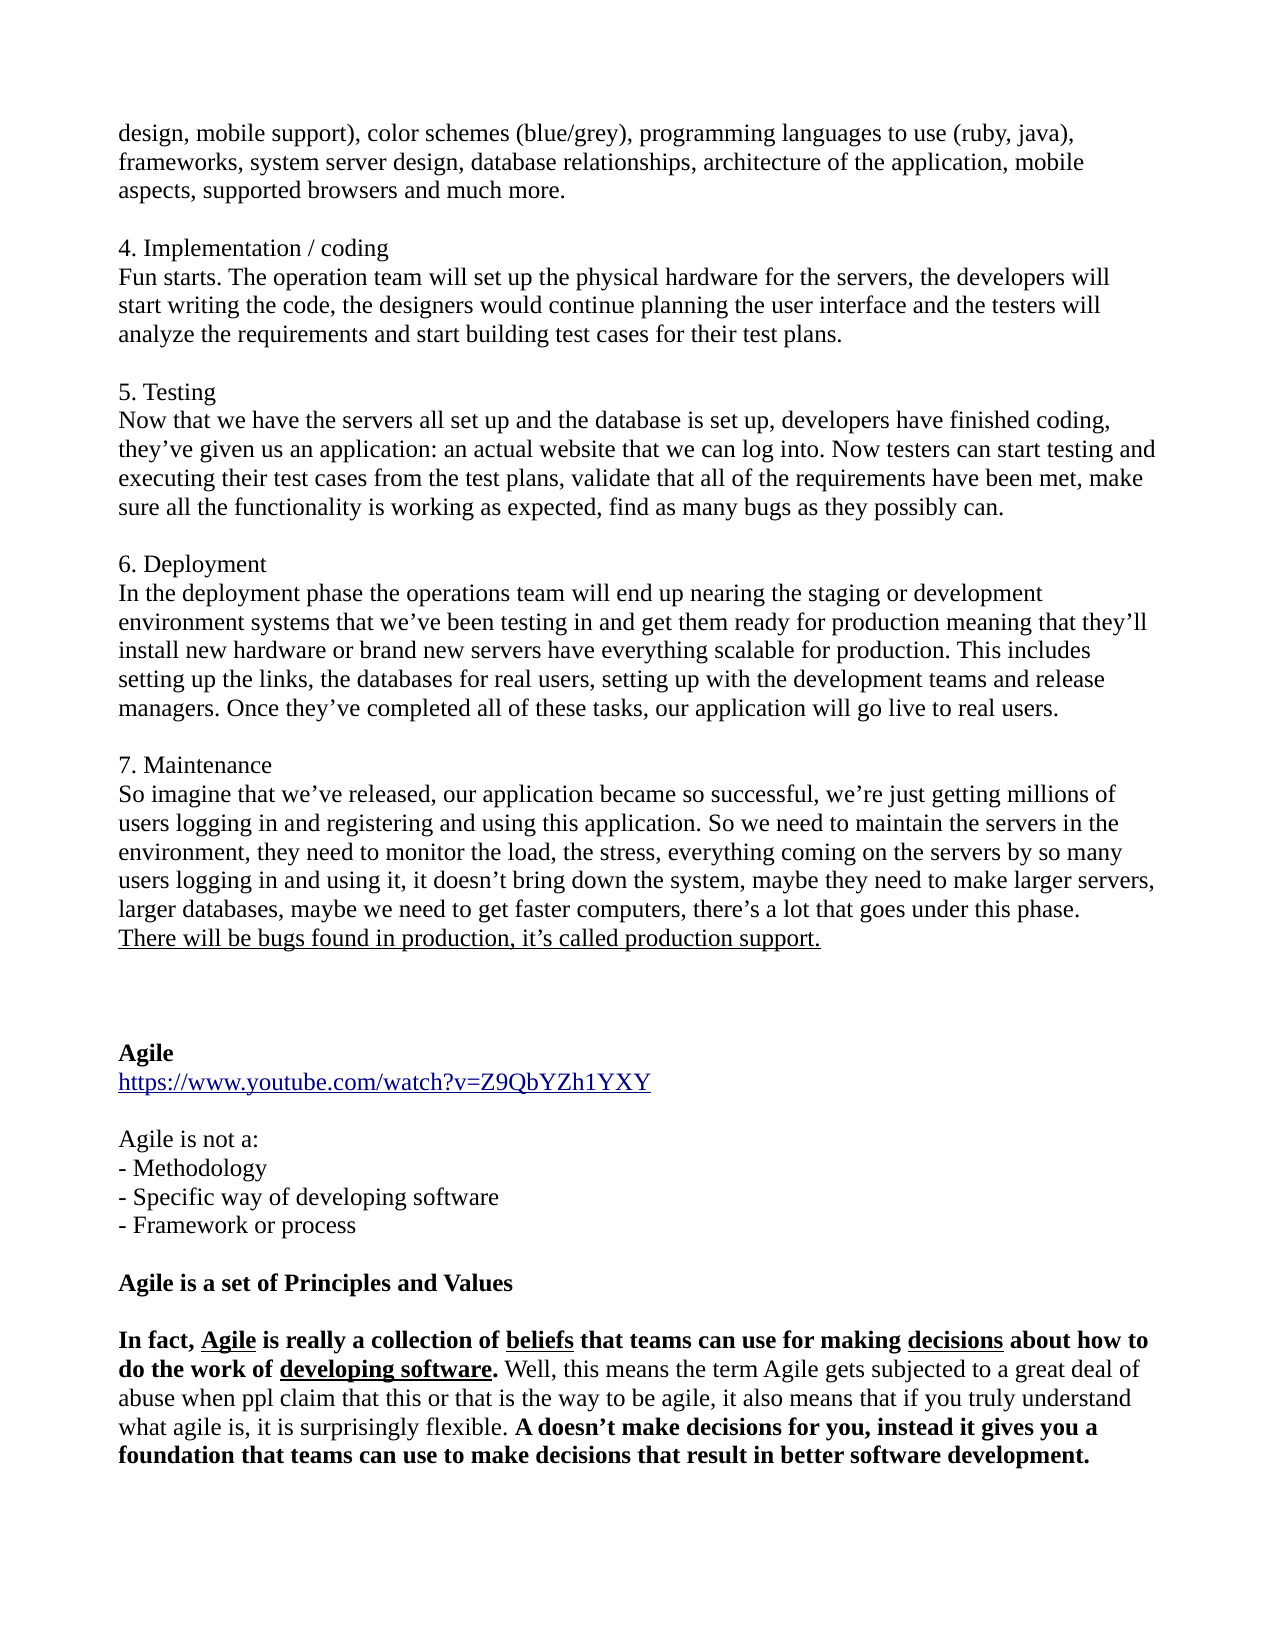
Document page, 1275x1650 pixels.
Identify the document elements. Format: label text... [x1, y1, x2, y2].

text https://www.youtube.com/watch?v=Z9QbYZh1YXY [118, 1067, 1157, 1096]
text Agile is a set of Principles and Values [118, 1268, 1157, 1297]
text Agile is not a: [118, 1124, 1157, 1153]
text - Framework or process [118, 1211, 1157, 1239]
text Fun starts. The operation team will set up the physical hardware for the servers, the developers will start writing the code, the designers would continue planning the user interface and the testers will analyze the requirements and start building test cases for their test plans. [118, 262, 1157, 348]
text There will be bugs found in production, it’s called production support. [118, 923, 1157, 952]
text In fact, Agile is really a collection of beliefs that teams can use for making decisions about how to do the work of developing software. Well, this means the term Agile gets subjected to a great deal of abuse when ppl claim that this or that is the way to be agile, it also means that if you truly understand what agile is, it is surprisingly flexible. A doesn’t make decisions for you, instead it gives you a foundation that teams can use to make decisions that result in better software development. [118, 1326, 1157, 1469]
text Agile [118, 1038, 1157, 1067]
text - Specific way of developing software [118, 1182, 1157, 1211]
text 5. Testing [118, 377, 1157, 406]
text 4. Implementation / coding [118, 233, 1157, 262]
text 7. Maintenance [118, 751, 1157, 779]
text So imagine that we’ve released, our application became so successful, we’re just getting millions of users logging in and registering and using this application. So we need to maintain the servers in the environment, they need to monitor the load, the stress, everything coming on the servers by so many users logging in and using it, it doesn’t bring down the system, maybe they need to make larger servers, larger databases, maybe we need to get faster computers, there’s a lot that goes under this phase. [118, 779, 1157, 923]
text 6. Deployment [118, 549, 1157, 578]
text In the deployment phase the operations team will end up nearing the staging or development environment systems that we’ve been testing in and get them ready for production meaning that they’ll install new hardware or brand new servers have everything scalable for production. This includes setting up the links, the databases for real users, setting up with the development teams and release managers. Once they’ve completed all of these tasks, our application will go live to real users. [118, 578, 1157, 722]
text design, mobile support), color schemes (blue/grey), programming languages to use (ruby, java), frameworks, system server design, database relationships, architecture of the application, mobile aspects, supported browsers and much more. [118, 118, 1157, 204]
text Now that we have the servers all set up and the database is set up, developers have finished coding, they’ve given us an application: an actual website that we can log into. Now testers can start testing and executing their test cases from the test plans, validate that all of the requirements have been met, make sure all the functionality is working as expected, find as many bugs as they possibly can. [118, 406, 1157, 521]
text - Methodology [118, 1153, 1157, 1182]
